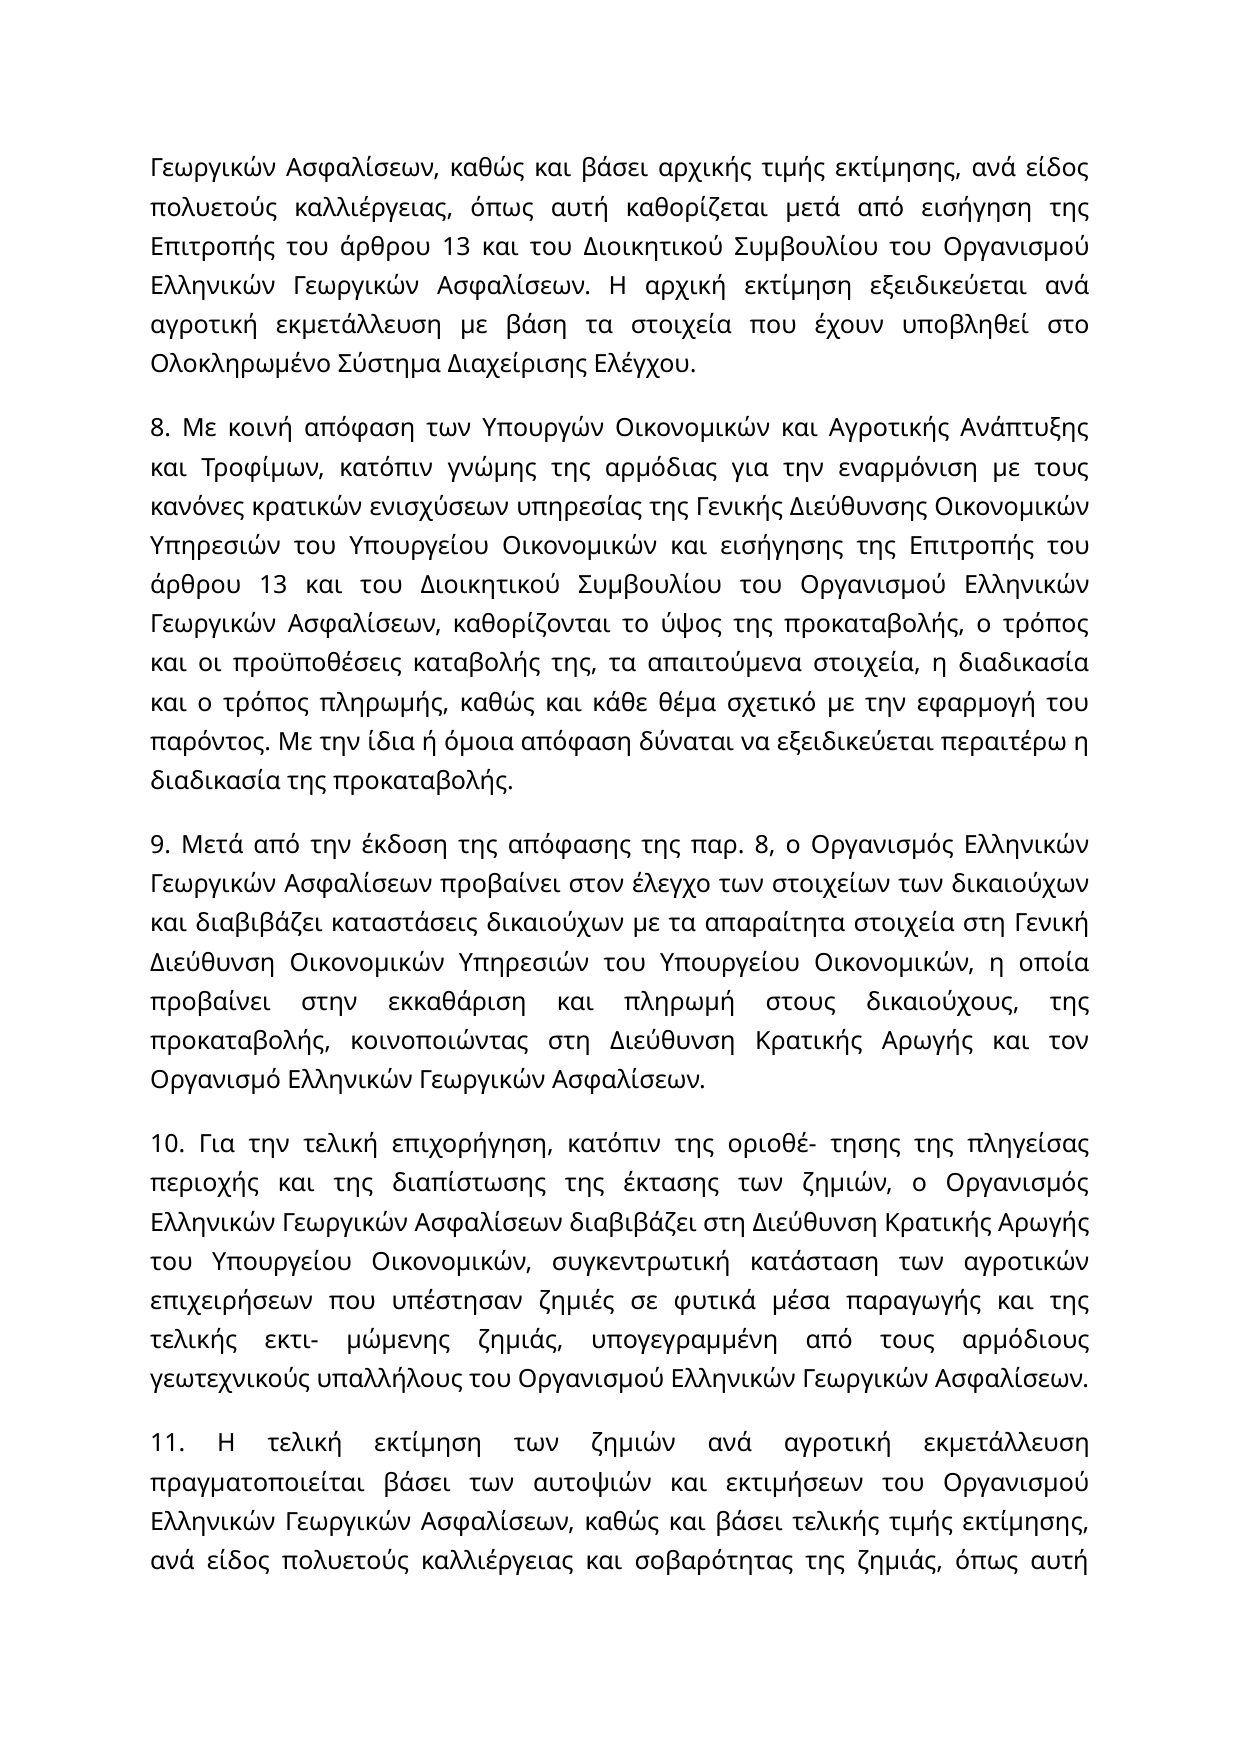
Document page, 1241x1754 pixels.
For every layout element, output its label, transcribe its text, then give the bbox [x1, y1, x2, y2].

text Γεωργικών Ασφαλίσεων, καθώς και βάσει αρχικής τιμής εκτίμησης, ανά είδος πολυετούς καλλιέργειας, όπως αυτή καθορίζεται μετά από εισήγηση της Επιτροπής του άρθρου 13 και του Διοικητικού Συμβουλίου του Οργανισμού Ελληνικών Γεωργικών Ασφαλίσεων. Η αρχική εκτίμηση εξειδικεύεται ανά αγροτική εκμετάλλευση με βάση τα στοιχεία που έχουν υποβληθεί στο Ολοκληρωμένο Σύστημα Διαχείρισης Ελέγχου. [150, 150, 1090, 380]
text 9. Μετά από την έκδοση της απόφασης της παρ. 8, ο Οργανισμός Ελληνικών Γεωργικών Ασφαλίσεων προβαίνει στον έλεγχο των στοιχείων των δικαιούχων και διαβιβάζει καταστάσεις δικαιούχων με τα απαραίτητα στοιχεία στη Γενική Διεύθυνση Οικονομικών Υπηρεσιών του Υπουργείου Οικονομικών, η οποία προβαίνει στην εκκαθάριση και πληρωμή στους δικαιούχους, της προκαταβολής, κοινοποιώντας στη Διεύθυνση Κρατικής Αρωγής και τον Οργανισμό Ελληνικών Γεωργικών Ασφαλίσεων. [150, 827, 1090, 1096]
text 8. Με κοινή απόφαση των Υπουργών Οικονομικών και Αγροτικής Ανάπτυξης και Τροφίμων, κατόπιν γνώμης της αρμόδιας για την εναρμόνιση με τους κανόνες κρατικών ενισχύσεων υπηρεσίας της Γενικής Διεύθυνσης Οικονομικών Υπηρεσιών του Υπουργείου Οικονομικών και εισήγησης της Επιτροπής του άρθρου 13 και του Διοικητικού Συμβουλίου του Οργανισμού Ελληνικών Γεωργικών Ασφαλίσεων, καθορίζονται το ύψος της προκαταβολής, ο τρόπος και οι προϋποθέσεις καταβολής της, τα απαιτούμενα στοιχεία, η διαδικασία και ο τρόπος πληρωμής, καθώς και κάθε θέμα σχετικό με την εφαρμογή του παρόντος. Με την ίδια ή όμοια απόφαση δύναται να εξειδικεύεται περαιτέρω η διαδικασία της προκαταβολής. [150, 410, 1090, 797]
text 10. Για την τελική επιχορήγηση, κατόπιν της οριοθέ- τησης της πληγείσας περιοχής και της διαπίστωσης της έκτασης των ζημιών, ο Οργανισμός Ελληνικών Γεωργικών Ασφαλίσεων διαβιβάζει στη Διεύθυνση Κρατικής Αρωγής του Υπουργείου Οικονομικών, συγκεντρωτική κατάσταση των αγροτικών επιχειρήσεων που υπέστησαν ζημιές σε φυτικά μέσα παραγωγής και της τελικής εκτι- μώμενης ζημιάς, υπογεγραμμένη από τους αρμόδιους γεωτεχνικούς υπαλλήλους του Οργανισμού Ελληνικών Γεωργικών Ασφαλίσεων. [150, 1126, 1090, 1395]
text 11. Η τελική εκτίμηση των ζημιών ανά αγροτική εκμετάλλευση πραγματοποιείται βάσει των αυτοψιών και εκτιμήσεων του Οργανισμού Ελληνικών Γεωργικών Ασφαλίσεων, καθώς και βάσει τελικής τιμής εκτίμησης, ανά είδος πολυετούς καλλιέργειας και σοβαρότητας της ζημιάς, όπως αυτή [150, 1425, 1090, 1577]
